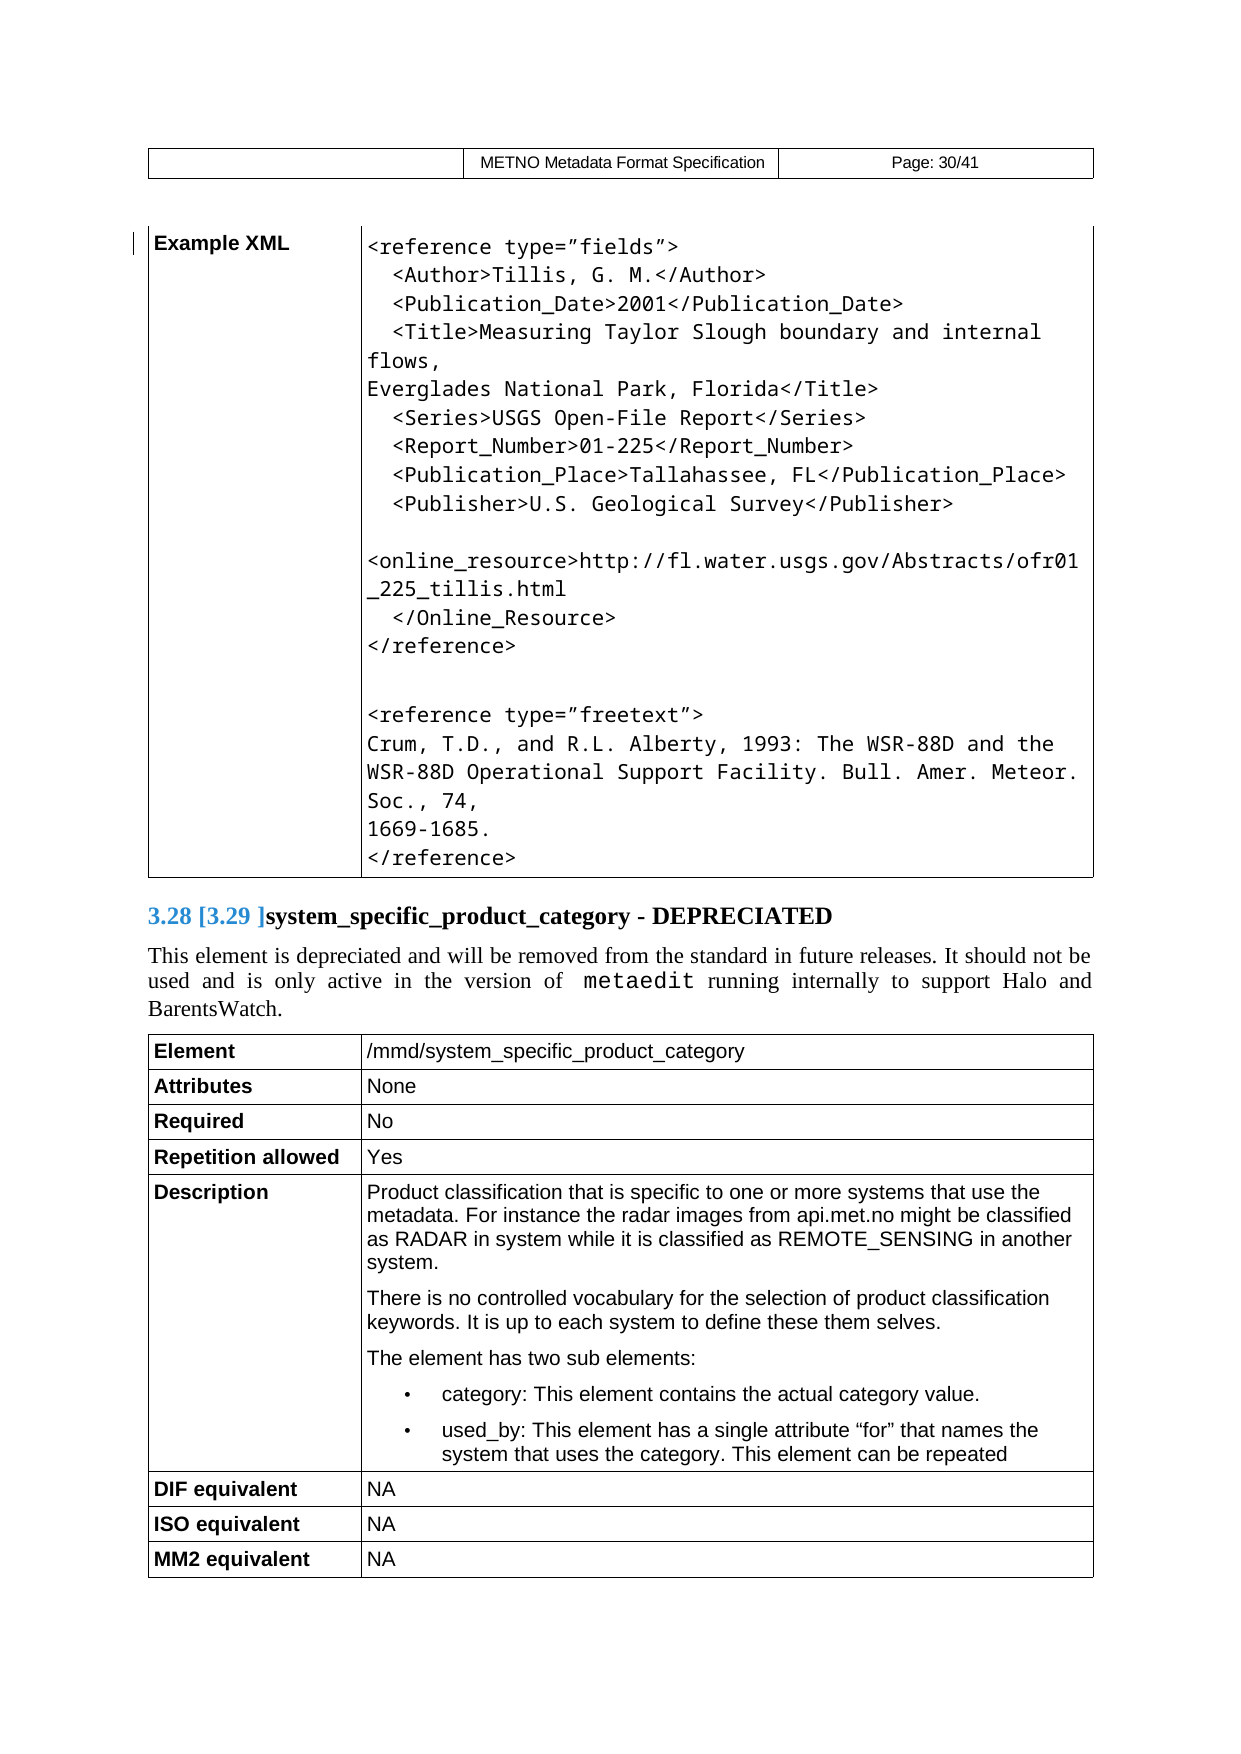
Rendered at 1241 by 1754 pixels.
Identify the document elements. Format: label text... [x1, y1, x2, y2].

table_header Element [149, 1035, 361, 1069]
table_cell NA [362, 1542, 1093, 1577]
table_cell Repetition allowed [149, 1140, 361, 1174]
table_cell DIF equivalent [149, 1472, 361, 1506]
table_cell Yes [362, 1140, 1093, 1174]
table_header /mmd/system_specific_product_category [362, 1035, 1093, 1069]
table_cell Example XML [149, 226, 361, 877]
table_cell Attributes [149, 1070, 361, 1104]
text This element is depreciated and will be removed from the standard in future releases. It should not be used and is only active in the version of metaedit running internally to support Halo and BarentsWatch. [148, 943, 1093, 1021]
table_cell Product classification that is specific to one or more systems that use the metadata. For instance the radar images from api.met.no might be classified as RADAR in system while it is classified as REMOTE_SENSING in another system. There is no controlled vocabulary for the selection of product classification keywords. It is up to each system to define these them selves. The element has two sub elements: category: This element contains the actual category value. used_by: This element has a single attribute “for” that names the system that uses the category. This element can be repeated [362, 1175, 1093, 1471]
table_cell ISO equivalent [149, 1507, 361, 1541]
table_cell MM2 equivalent [149, 1542, 361, 1577]
table_cell None [362, 1070, 1093, 1104]
table_cell Required [149, 1105, 361, 1139]
table_cell No [362, 1105, 1093, 1139]
table_cell NA [362, 1507, 1093, 1541]
table_cell <reference type=”fields”> <Author>Tillis, G. M.</Author> <Publication_Date>2001</Publication_Date> <Title>Measuring Taylor Slough boundary and internal flows, Everglades National Park, Florida</Title> <Series>USGS Open-File Report</Series> <Report_Number>01-225</Report_Number> <Publication_Place>Tallahassee, FL</Publication_Place> <Publisher>U.S. Geological Survey</Publisher> <online_resource>http://fl.water.usgs.gov/Abstracts/ofr01_225_tillis.html </Online_Resource> </reference> <reference type=”freetext”> Crum, T.D., and R.L. Alberty, 1993: The WSR-88D and the WSR-88D Operational Support Facility. Bull. Amer. Meteor. Soc., 74, 1669-1685. </reference> [362, 226, 1093, 877]
table_cell Description [149, 1175, 361, 1471]
subtitle system_specific_product_category - DEPRECIATED [148, 902, 1093, 930]
table_cell NA [362, 1472, 1093, 1506]
